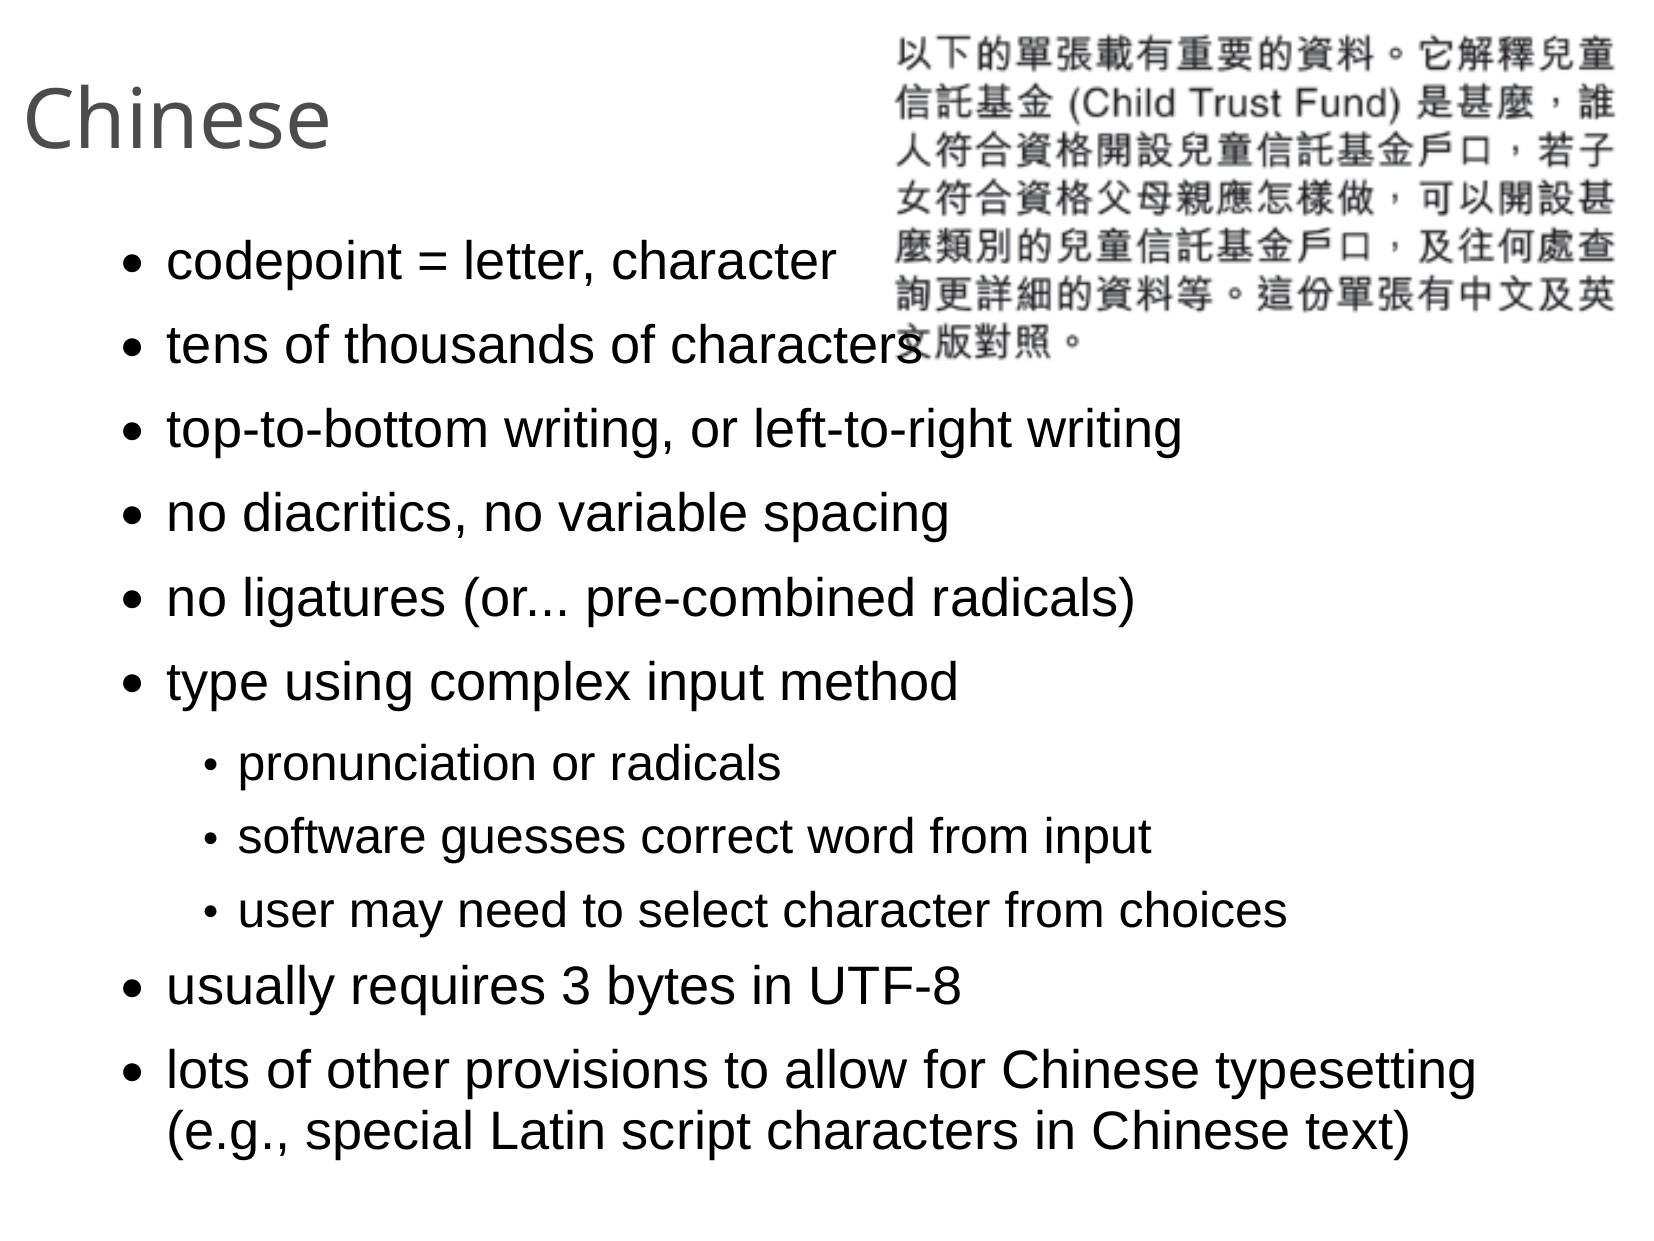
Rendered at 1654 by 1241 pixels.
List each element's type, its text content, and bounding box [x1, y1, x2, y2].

title Chinese [22, 26, 1654, 205]
list codepoint = letter, character tens of thousands of characters top-to-bottom writing, or left-to-right writing no diacritics, no variable spacing no ligatures (or... pre-combined radicals) type using complex input method pronunciation or radicals software guesses correct word from input user may need to select character from choices usually requires 3 bytes in UTF-8 lots of other provisions to allow for Chinese typesetting (e.g., special Latin script characters in Chinese text) [25, 230, 1654, 1161]
picture [872, 205, 1639, 230]
